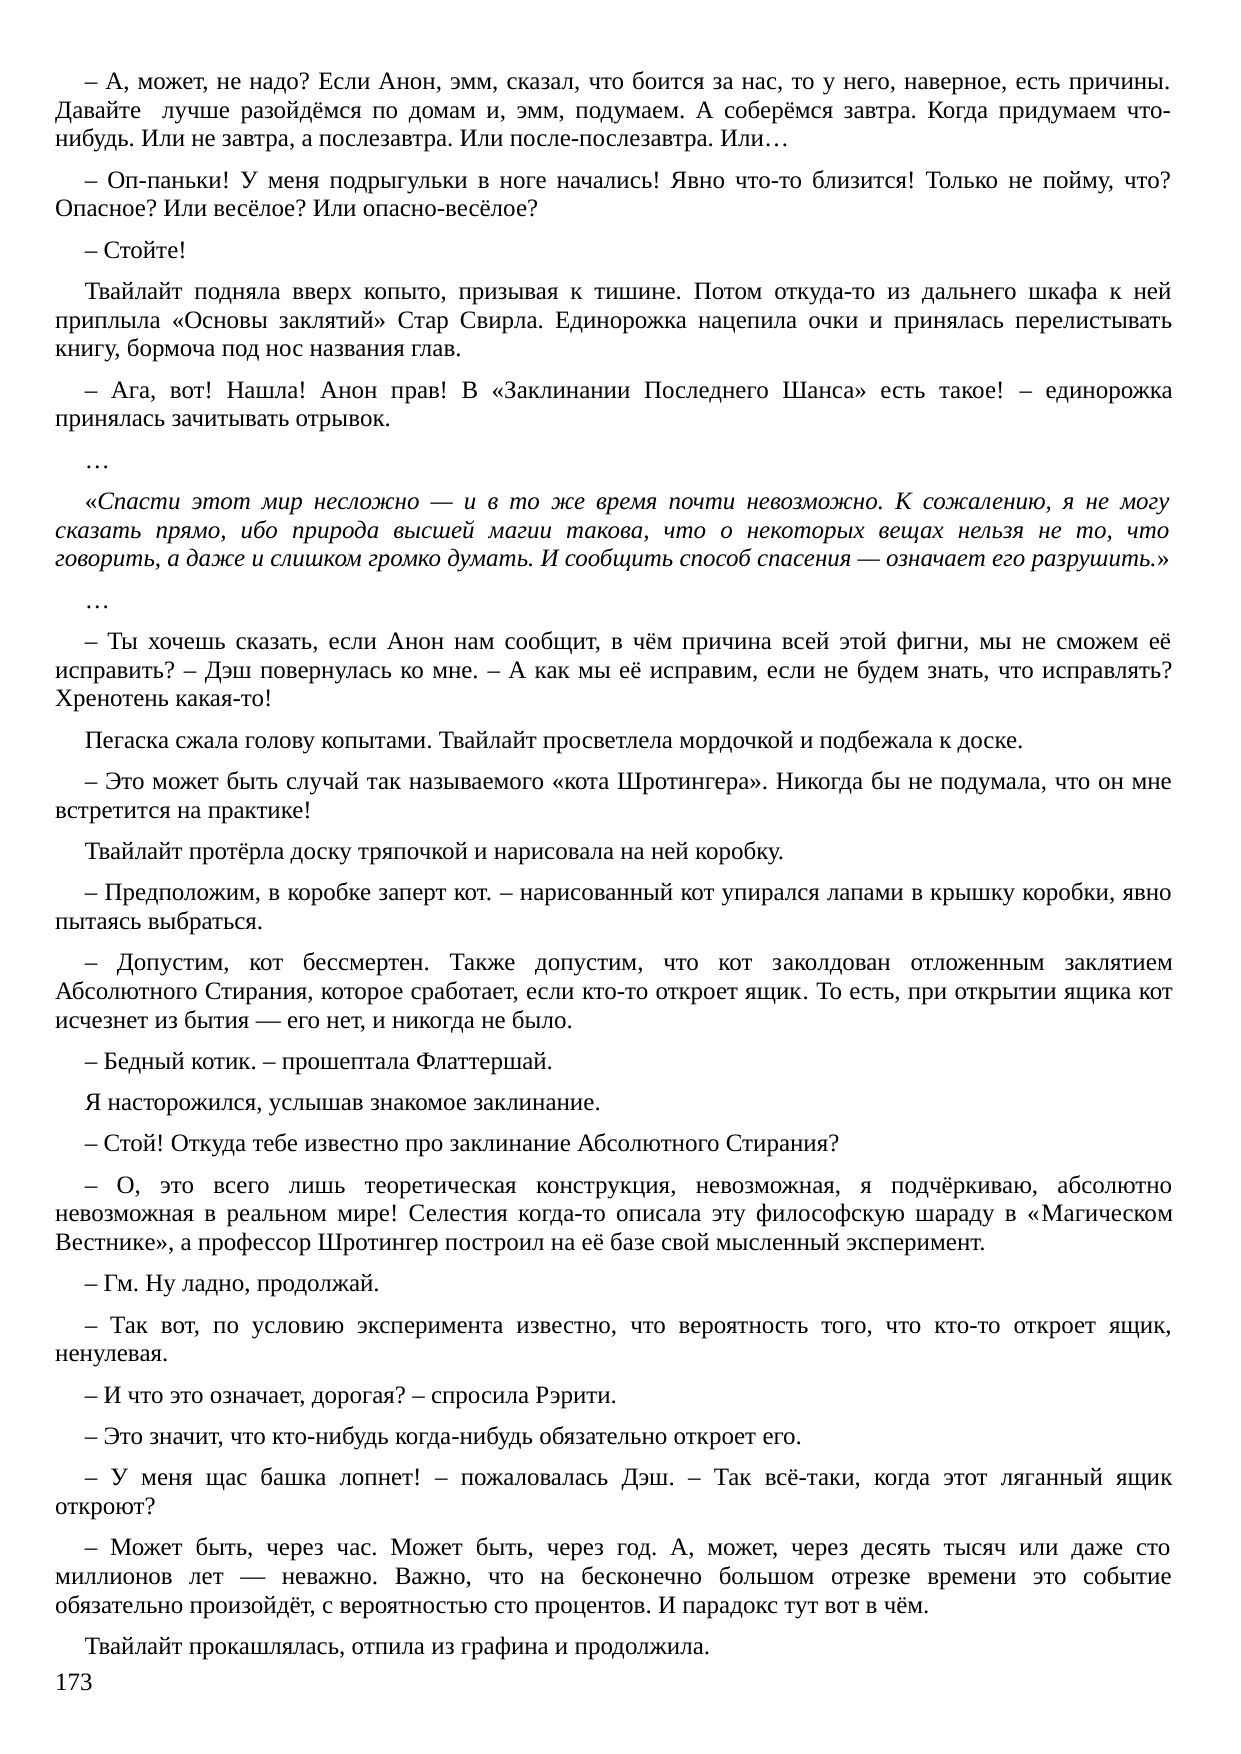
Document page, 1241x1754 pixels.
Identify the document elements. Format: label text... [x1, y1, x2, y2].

text – Допустим, кот бессмертен. Также допустим, что кот заколдован отложенным заклятием Абсолютного Стирания, которое сработает, если кто-то откроет ящик. То есть, при открытии ящика кот исчезнет из бытия — его нет, и никогда не было. [55, 947, 1173, 1033]
text – Это может быть случай так называемого «кота Шротингера». Никогда бы не подумала, что он мне встретится на практике! [55, 766, 1173, 823]
text – Предположим, в коробке заперт кот. – нарисованный кот упирался лапами в крышку коробки, явно пытаясь выбраться. [55, 877, 1173, 935]
text – И что это означает, дорогая? – спросила Рэрити. [55, 1380, 1173, 1408]
text – А, может, не надо? Если Анон, эмм, сказал, что боится за нас, то у него, наверное, есть причины. Давайте лучше разойдёмся по домам и, эмм, подумаем. А соберёмся завтра. Когда придумаем что-нибудь. Или не завтра, а послезавтра. Или после-послезавтра. Или… [55, 66, 1173, 152]
text – У меня щас башка лопнет! – пожаловалась Дэш. – Так всё-таки, когда этот ляганный ящик откроют? [55, 1462, 1173, 1520]
text – Стойте! [55, 235, 1173, 263]
text – Бедный котик. – прошептала Флаттершай. [55, 1046, 1173, 1075]
text Твайлайт прокашлялась, отпила из графина и продолжила. [55, 1631, 1173, 1660]
text – Ты хочешь сказать, если Анон нам сообщит, в чём причина всей этой фигни, мы не сможем её исправить? – Дэш повернулась ко мне. – А как мы её исправим, если не будем знать, что исправлять? Хренотень какая-то! [55, 626, 1173, 712]
text Пегаска сжала голову копытами. Твайлайт просветлела мордочкой и подбежала к доске. [55, 725, 1173, 753]
text Твайлайт протёрла доску тряпочкой и нарисовала на ней коробку. [55, 836, 1173, 865]
text … [55, 445, 1173, 473]
text – Стой! Откуда тебе известно про заклинание Абсолютного Стирания? [55, 1128, 1173, 1157]
text – Оп-паньки! У меня подрыгульки в ноге начались! Явно что-то близится! Только не пойму, что? Опасное? Или весёлое? Или опасно-весёлое? [55, 165, 1173, 222]
text – Гм. Ну ладно, продолжай. [55, 1268, 1173, 1297]
text – Это значит, что кто-нибудь когда-нибудь обязательно откроет его. [55, 1421, 1173, 1450]
text Твайлайт подняла вверх копыто, призывая к тишине. Потом откуда-то из дальнего шкафа к ней приплыла «Основы заклятий» Стар Свирла. Единорожка нацепила очки и принялась перелистывать книгу, бормоча под нос названия глав. [55, 276, 1173, 362]
text – Так вот, по условию эксперимента известно, что вероятность того, что кто-то откроет ящик, ненулевая. [55, 1310, 1173, 1367]
text … [55, 585, 1173, 613]
text – Ага, вот! Нашла! Анон прав! В «Заклинании Последнего Шанса» есть такое! – единорожка принялась зачитывать отрывок. [55, 375, 1173, 432]
text «Спасти этот мир несложно — и в то же время почти невозможно. К сожалению, я не могу сказать прямо, ибо природа высшей магии такова, что о некоторых вещах нельзя не то, что говорить, а даже и слишком громко думать. И сообщить способ спасения — означает его разрушить.» [55, 486, 1173, 572]
text Я насторожился, услышав знакомое заклинание. [55, 1087, 1173, 1116]
text – О, это всего лишь теоретическая конструкция, невозможная, я подчёркиваю, абсолютно невозможная в реальном мире! Селестия когда-то описала эту философскую шараду в «Магическом Вестнике», а профессор Шротингер построил на её базе свой мысленный эксперимент. [55, 1170, 1173, 1256]
text – Может быть, через час. Может быть, через год. А, может, через десять тысяч или даже сто миллионов лет — неважно. Важно, что на бесконечно большом отрезке времени это событие обязательно произойдёт, с вероятностью сто процентов. И парадокс тут вот в чём. [55, 1532, 1173, 1618]
